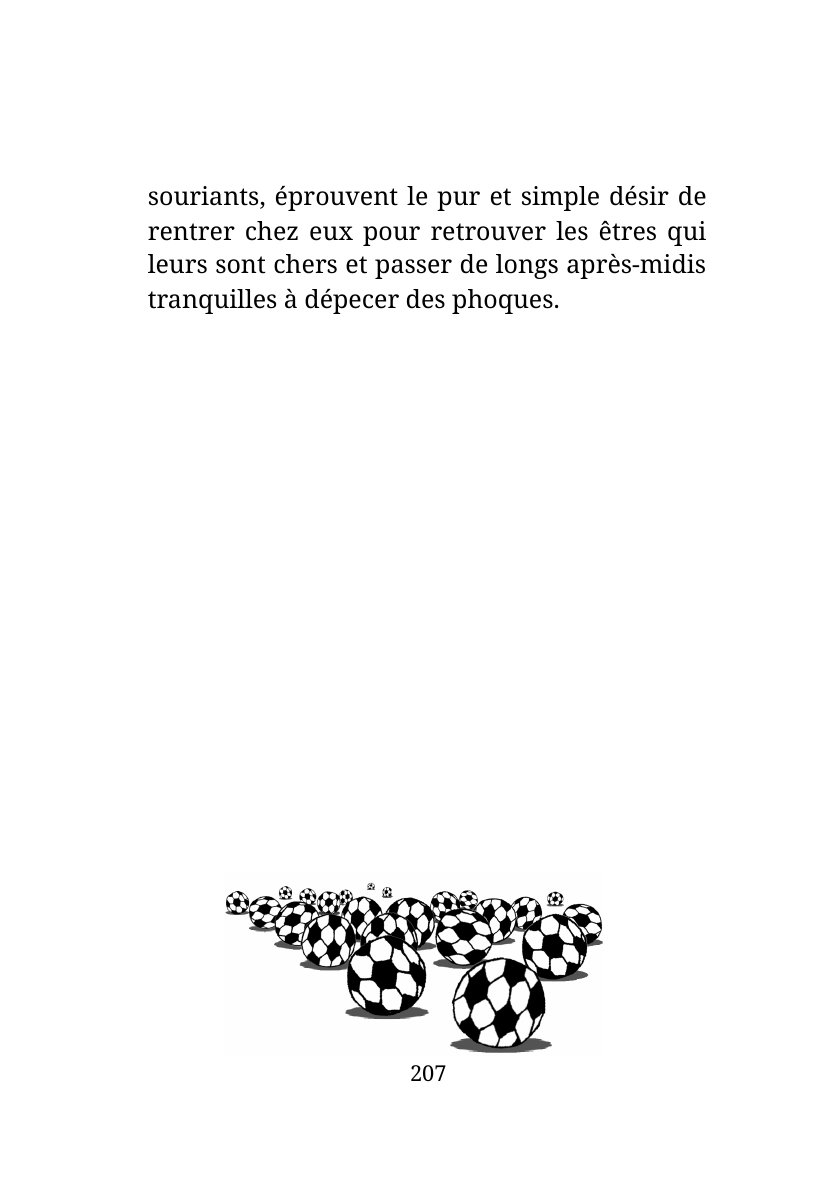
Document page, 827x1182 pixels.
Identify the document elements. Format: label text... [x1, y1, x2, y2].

picture [223, 871, 604, 1056]
text souriants, éprouvent le pur et simple désir de rentrer chez eux pour retrouver les êtres qui leurs sont chers et passer de longs après-midis tranquilles à dépecer des phoques. [148, 179, 707, 315]
